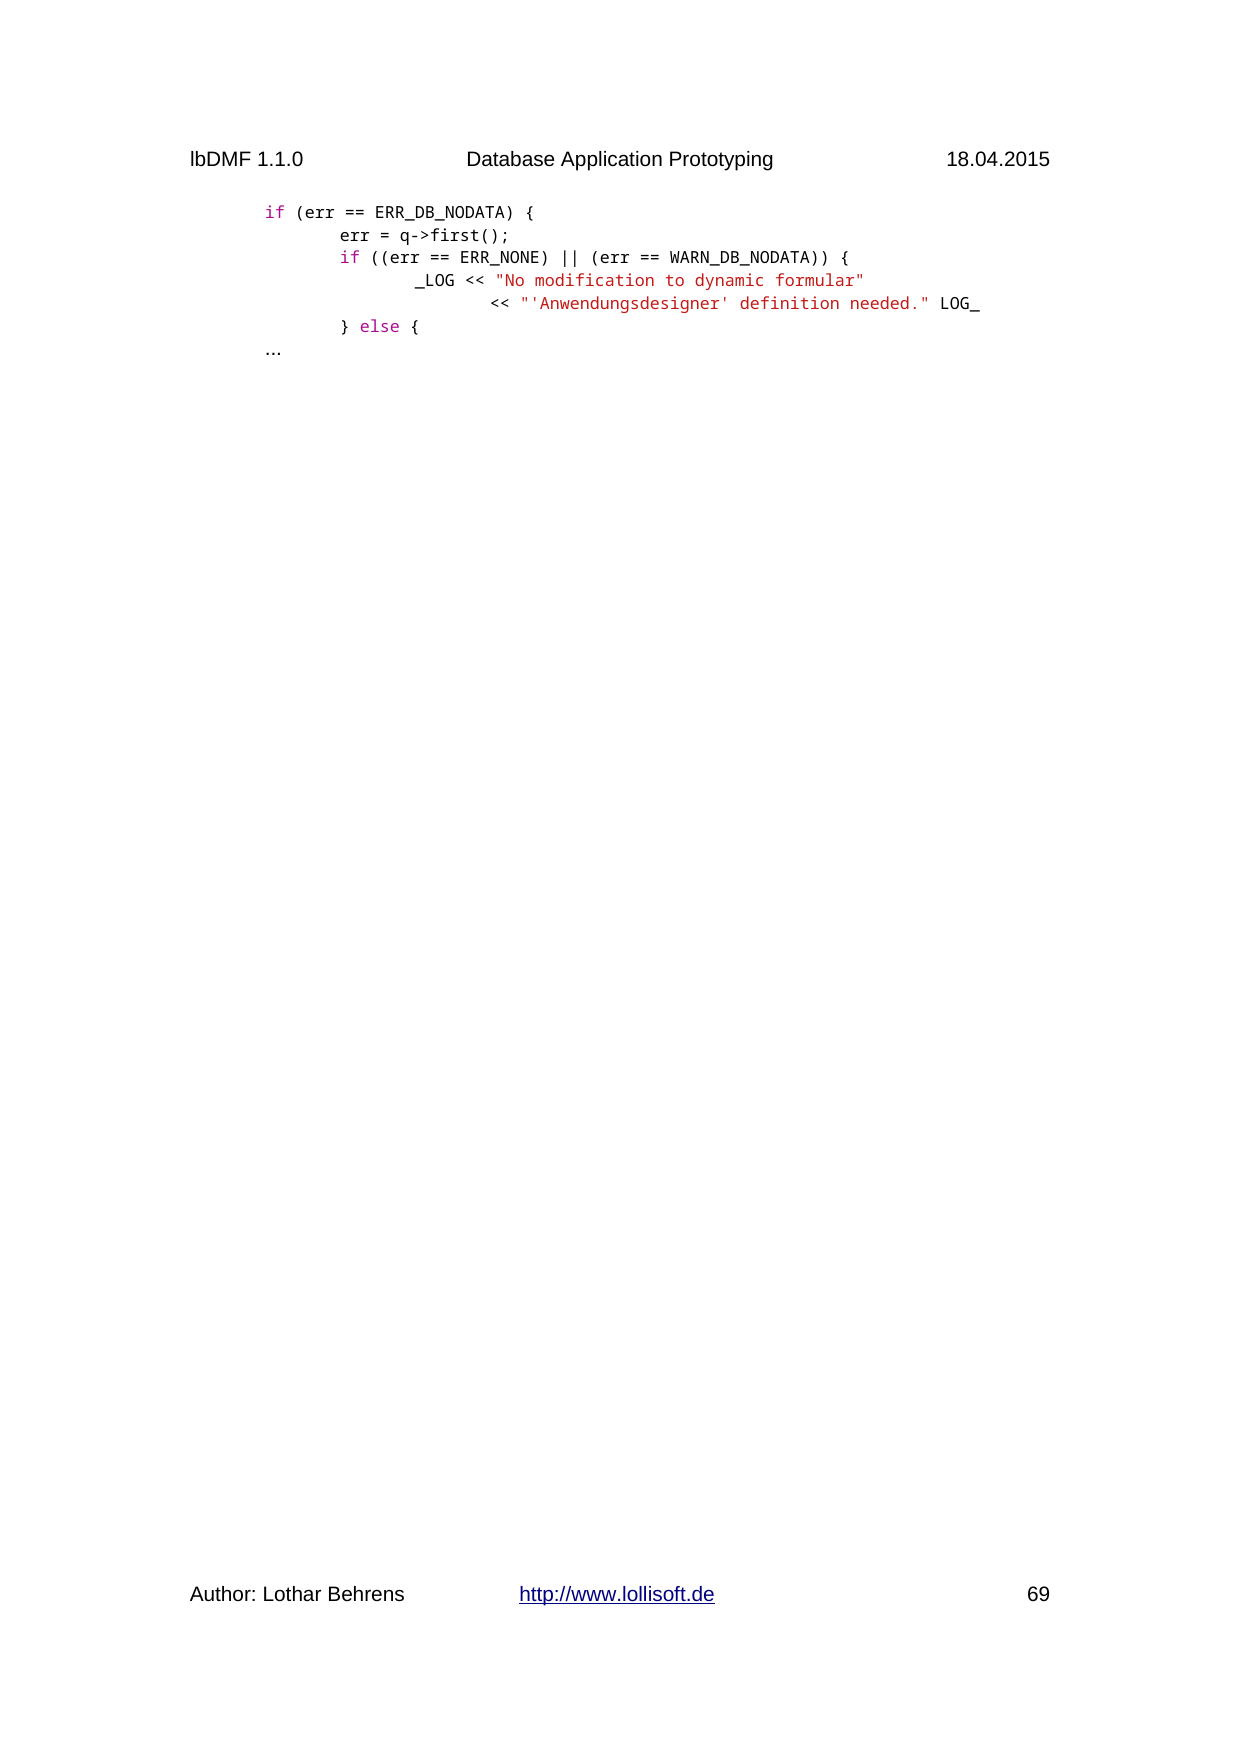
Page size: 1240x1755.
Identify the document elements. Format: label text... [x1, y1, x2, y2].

text _LOG << "No modification to dynamic formular" [189, 269, 1050, 291]
text if ((err == ERR_NONE) || (err == WARN_DB_NODATA)) { [189, 246, 1050, 269]
text err = q->first(); [189, 223, 1050, 246]
text } else { [189, 314, 1050, 337]
text << "'Anwendungsdesigner' definition needed." LOG_ [189, 291, 1050, 314]
text ... [189, 337, 1050, 360]
text if (err == ERR_DB_NODATA) { [189, 201, 1050, 223]
